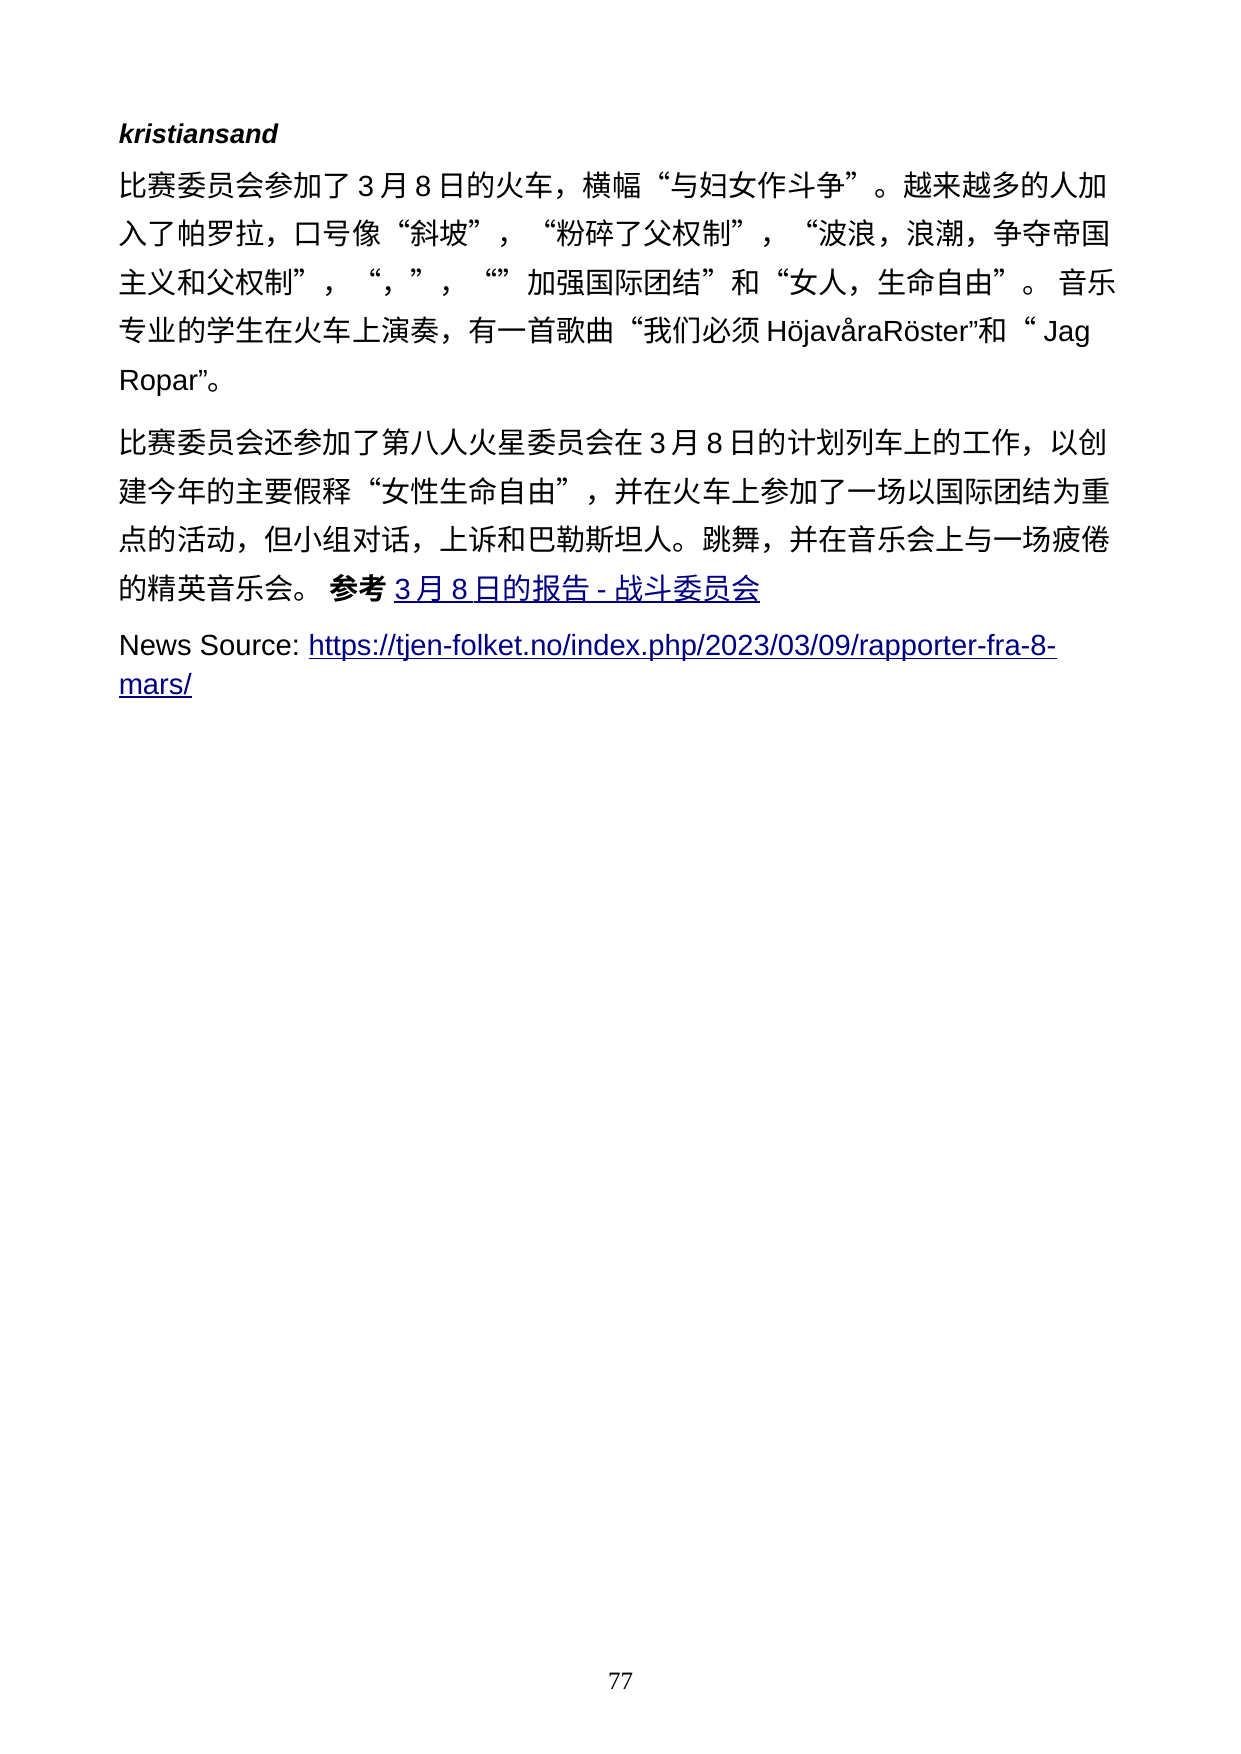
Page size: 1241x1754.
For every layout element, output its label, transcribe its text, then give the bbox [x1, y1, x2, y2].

subtitle kristiansand [118, 118, 1122, 150]
text 比赛委员会还参加了第八人火星委员会在3月8日的计划列车上的工作，以创建今年的主要假释“女性生命自由”，并在火车上参加了一场以国际团结为重点的活动，但小组对话，上诉和巴勒斯坦人。跳舞，并在音乐会上与一场疲倦的精英音乐会。 参考 3月8日的报告 - 战斗委员会 [118, 419, 1122, 607]
text News Source: https://tjen-folket.no/index.php/2023/03/09/rapporter-fra-8-mars/ [118, 628, 1122, 700]
text 比赛委员会参加了3月8日的火车，横幅“与妇女作斗争”。越来越多的人加入了帕罗拉，口号像“斜坡”，“粉碎了父权制”，“波浪，浪潮，争夺帝国主义和父权制”，“，”，“”加强国际团结”和“女人，生命自由”。 音乐专业的学生在火车上演奏，有一首歌曲“我们必须HöjavåraRöster”和“ Jag Ropar”。 [118, 162, 1122, 399]
